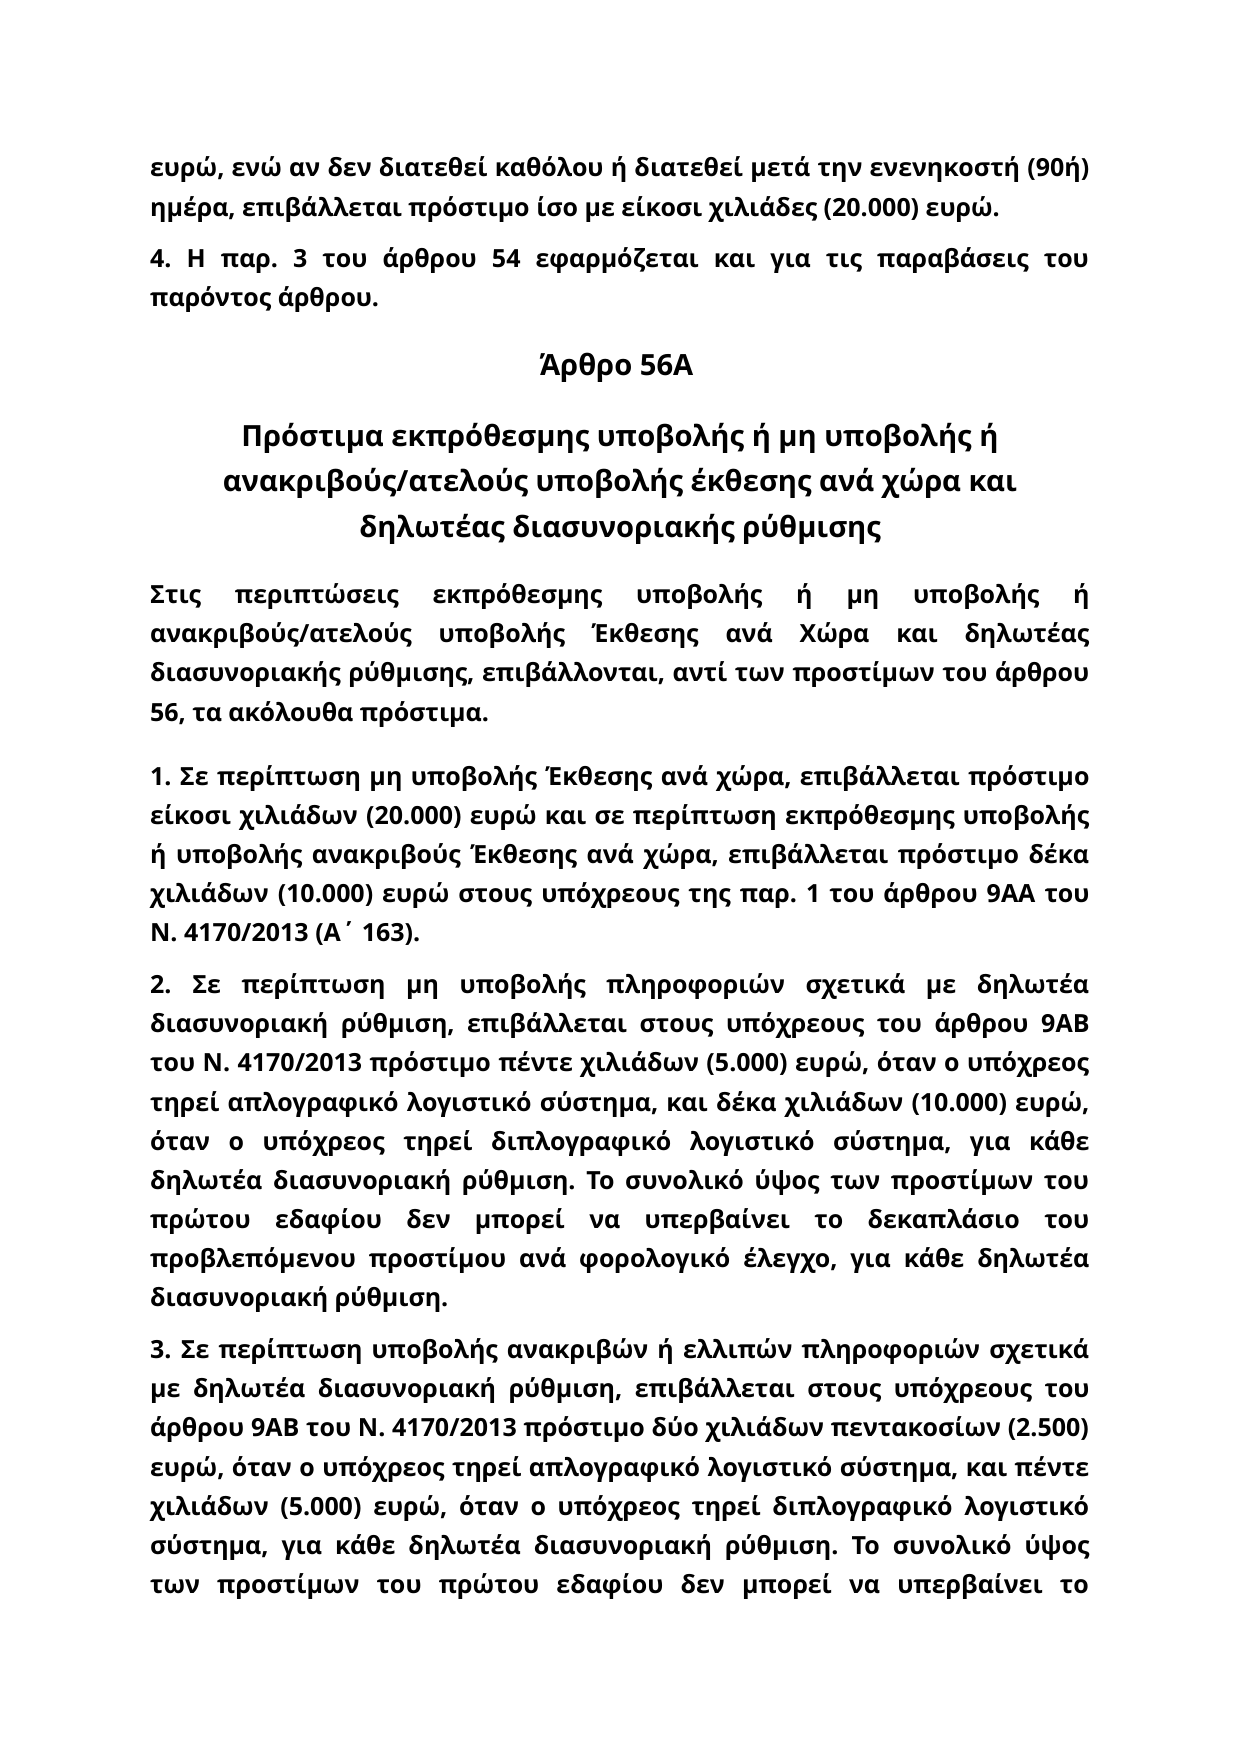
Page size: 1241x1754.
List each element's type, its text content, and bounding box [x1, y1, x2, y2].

text 2. Σε περίπτωση μη υποβολής πληροφοριών σχετικά με δηλωτέα διασυνοριακή ρύθμιση, επιβάλλεται στους υπόχρεους του άρθρου 9ΑΒ του Ν. 4170/2013 πρόστιμο πέντε χιλιάδων (5.000) ευρώ, όταν ο υπόχρεος τηρεί απλογραφικό λογιστικό σύστημα, και δέκα χιλιάδων (10.000) ευρώ, όταν ο υπόχρεος τηρεί διπλογραφικό λογιστικό σύστημα, για κάθε δηλωτέα διασυνοριακή ρύθμιση. Το συνολικό ύψος των προστίμων του πρώτου εδαφίου δεν μπορεί να υπερβαίνει το δεκαπλάσιο του προβλεπόμενου προστίμου ανά φορολογικό έλεγχο, για κάθε δηλωτέα διασυνοριακή ρύθμιση. [150, 967, 1090, 1314]
text 1. Σε περίπτωση μη υποβολής Έκθεσης ανά χώρα, επιβάλλεται πρόστιμο είκοσι χιλιάδων (20.000) ευρώ και σε περίπτωση εκπρόθεσμης υποβολής ή υποβολής ανακριβούς Έκθεσης ανά χώρα, επιβάλλεται πρόστιμο δέκα χιλιάδων (10.000) ευρώ στους υπόχρεους της παρ. 1 του άρθρου 9ΑΑ του Ν. 4170/2013 (Α΄ 163). [150, 758, 1090, 949]
subtitle Πρόστιμα εκπρόθεσμης υποβολής ή μη υποβολής ή ανακριβούς/ατελούς υποβολής έκθεσης ανά χώρα και δηλωτέας διασυνοριακής ρύθμισης [150, 415, 1090, 546]
text 3. Σε περίπτωση υποβολής ανακριβών ή ελλιπών πληροφοριών σχετικά με δηλωτέα διασυνοριακή ρύθμιση, επιβάλλεται στους υπόχρεους του άρθρου 9ΑΒ του Ν. 4170/2013 πρόστιμο δύο χιλιάδων πεντακοσίων (2.500) ευρώ, όταν ο υπόχρεος τηρεί απλογραφικό λογιστικό σύστημα, και πέντε χιλιάδων (5.000) ευρώ, όταν ο υπόχρεος τηρεί διπλογραφικό λογιστικό σύστημα, για κάθε δηλωτέα διασυνοριακή ρύθμιση. Το συνολικό ύψος των προστίμων του πρώτου εδαφίου δεν μπορεί να υπερβαίνει το [150, 1332, 1090, 1601]
subtitle Άρθρο 56Α [150, 344, 1090, 384]
text 4. Η παρ. 3 του άρθρου 54 εφαρμόζεται και για τις παραβάσεις του παρόντος άρθρου. [150, 241, 1090, 314]
text ευρώ, ενώ αν δεν διατεθεί καθόλου ή διατεθεί μετά την ενενηκοστή (90ή) ημέρα, επιβάλλεται πρόστιμο ίσο με είκοσι χιλιάδες (20.000) ευρώ. [150, 150, 1090, 223]
text Στις περιπτώσεις εκπρόθεσμης υποβολής ή μη υποβολής ή ανακριβούς/ατελούς υποβολής Έκθεσης ανά Χώρα και δηλωτέας διασυνοριακής ρύθμισης, επιβάλλονται, αντί των προστίμων του άρθρου 56, τα ακόλουθα πρόστιμα. [150, 577, 1090, 728]
